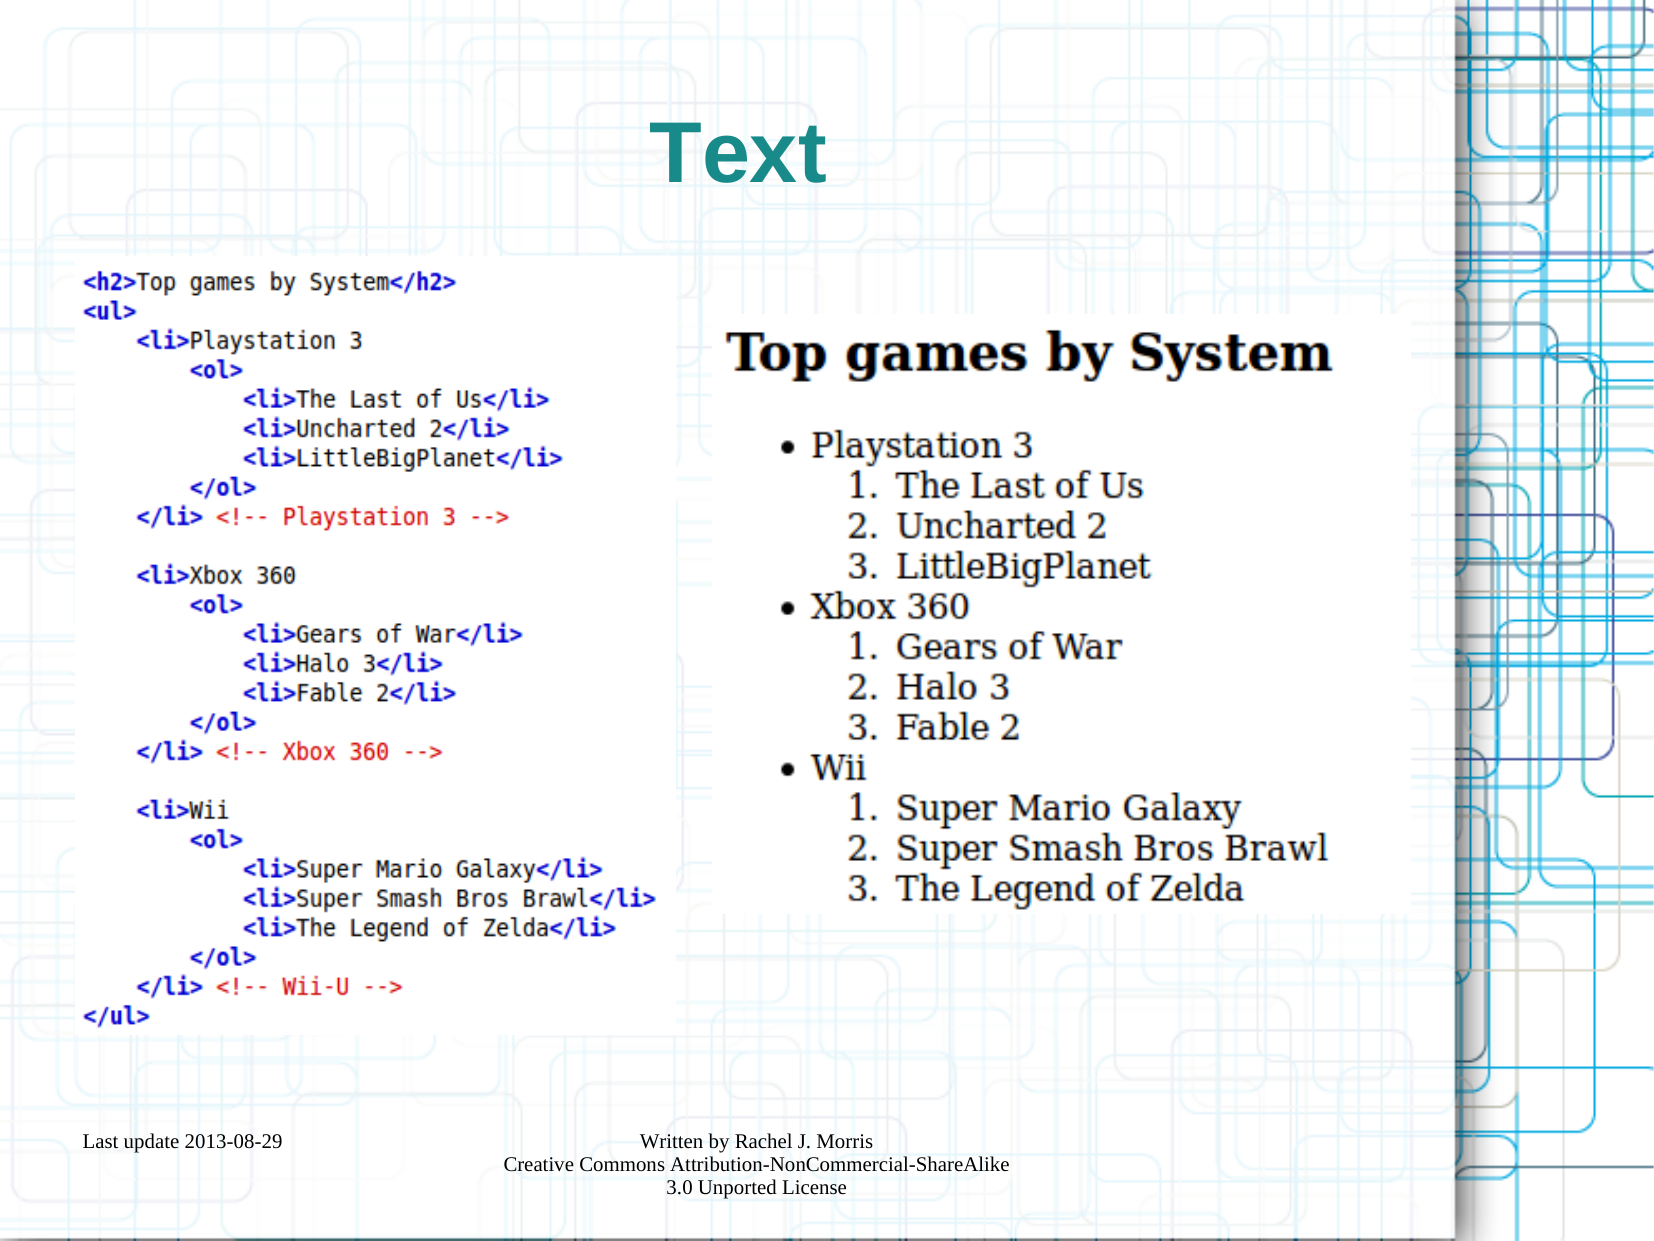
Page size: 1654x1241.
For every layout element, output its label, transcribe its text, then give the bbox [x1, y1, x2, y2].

picture [0, 0, 1654, 1241]
title Text [59, 49, 1418, 257]
